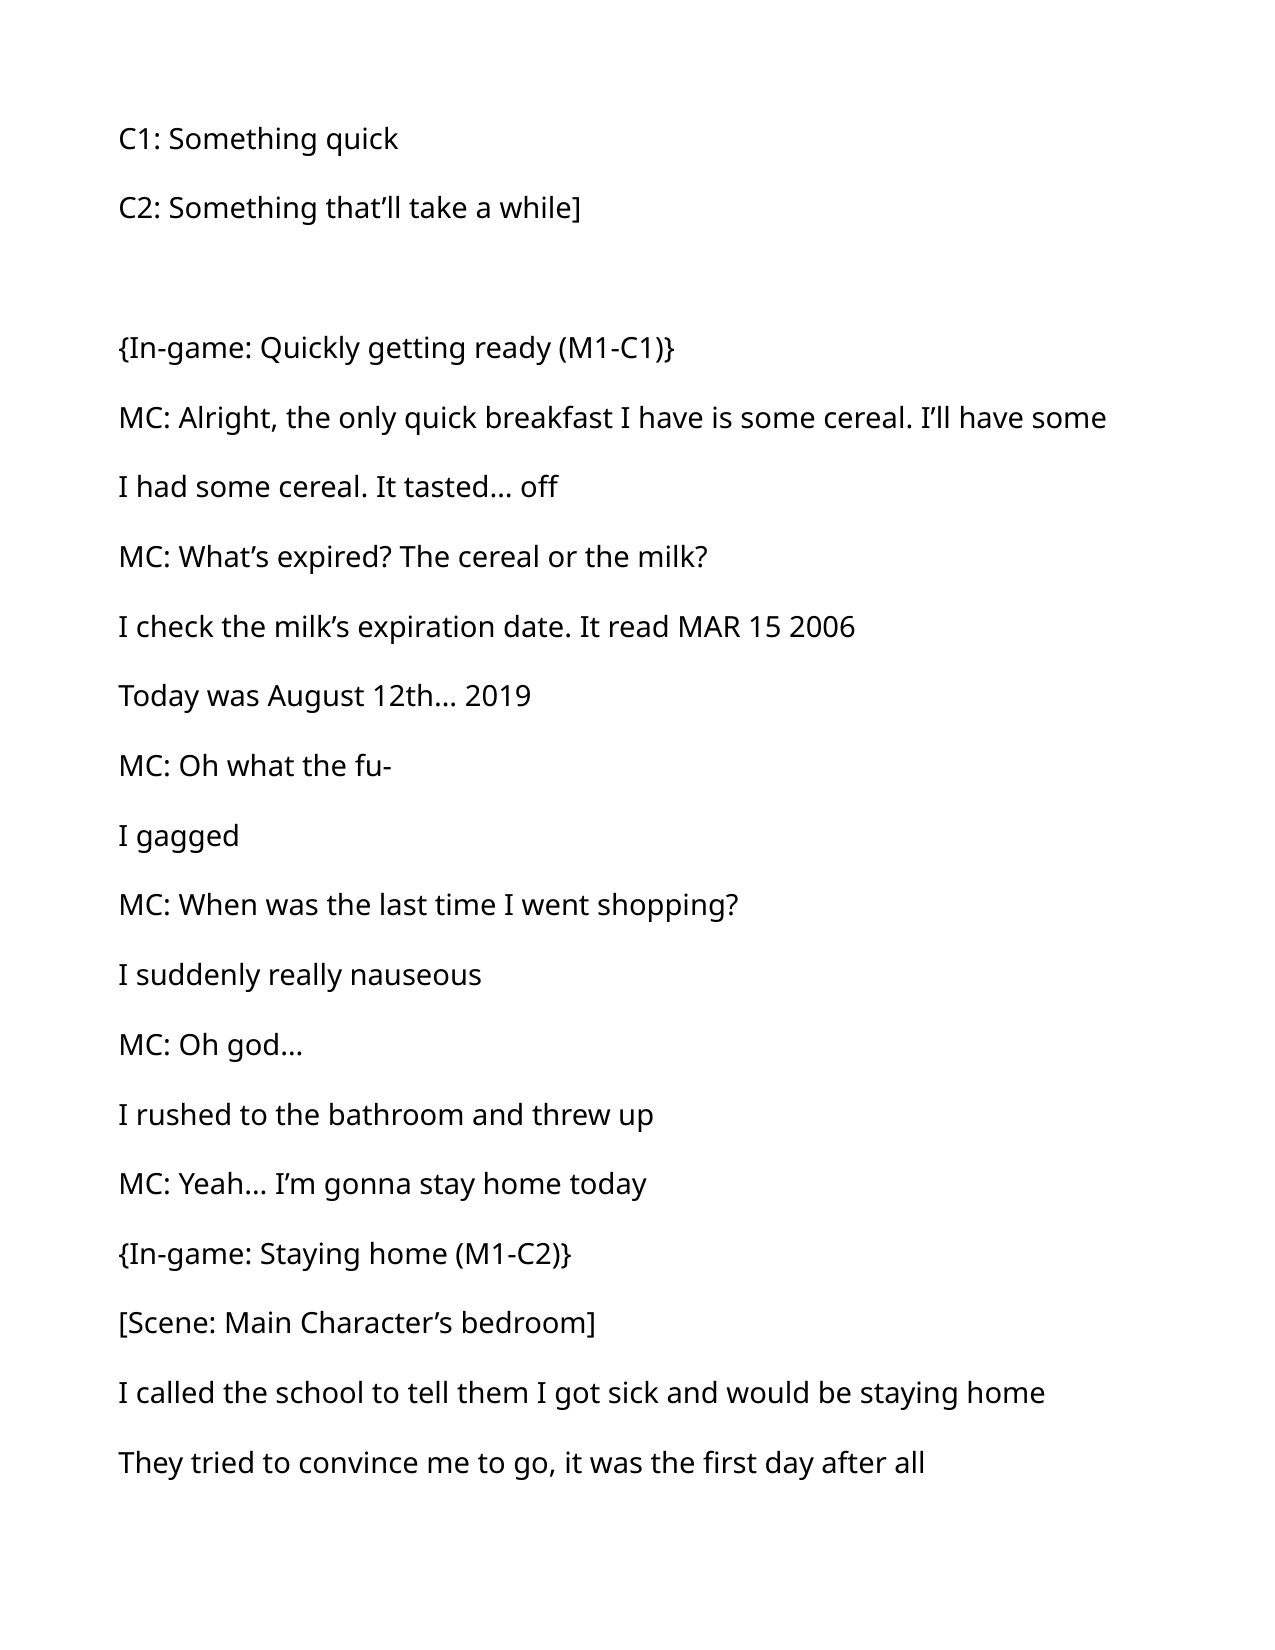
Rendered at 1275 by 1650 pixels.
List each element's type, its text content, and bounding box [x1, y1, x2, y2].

text MC: Yeah… I’m gonna stay home today [118, 1163, 1157, 1203]
text {In-game: Quickly getting ready (M1-C1)} [118, 327, 1157, 367]
text [Scene: Main Character’s bedroom] [118, 1303, 1157, 1342]
text MC: Alright, the only quick breakfast I have is some cereal. I’ll have some [118, 397, 1157, 437]
text I had some cereal. It tasted… off [118, 467, 1157, 506]
text I rushed to the bathroom and threw up [118, 1094, 1157, 1133]
text I called the school to tell them I got sick and would be staying home [118, 1372, 1157, 1412]
text C1: Something quick [118, 118, 1157, 158]
text I check the milk’s expiration date. It read MAR 15 2006 [118, 606, 1157, 646]
text MC: What’s expired? The cereal or the milk? [118, 536, 1157, 576]
text MC: Oh what the fu- [118, 745, 1157, 785]
text I suddenly really nauseous [118, 954, 1157, 994]
text Today was August 12th… 2019 [118, 676, 1157, 715]
text {In-game: Staying home (M1-C2)} [118, 1233, 1157, 1273]
text I gagged [118, 815, 1157, 855]
text MC: Oh god… [118, 1024, 1157, 1064]
text They tried to convince me to go, it was the first day after all [118, 1442, 1157, 1482]
text MC: When was the last time I went shopping? [118, 885, 1157, 924]
text C2: Something that’ll take a while] [118, 188, 1157, 227]
